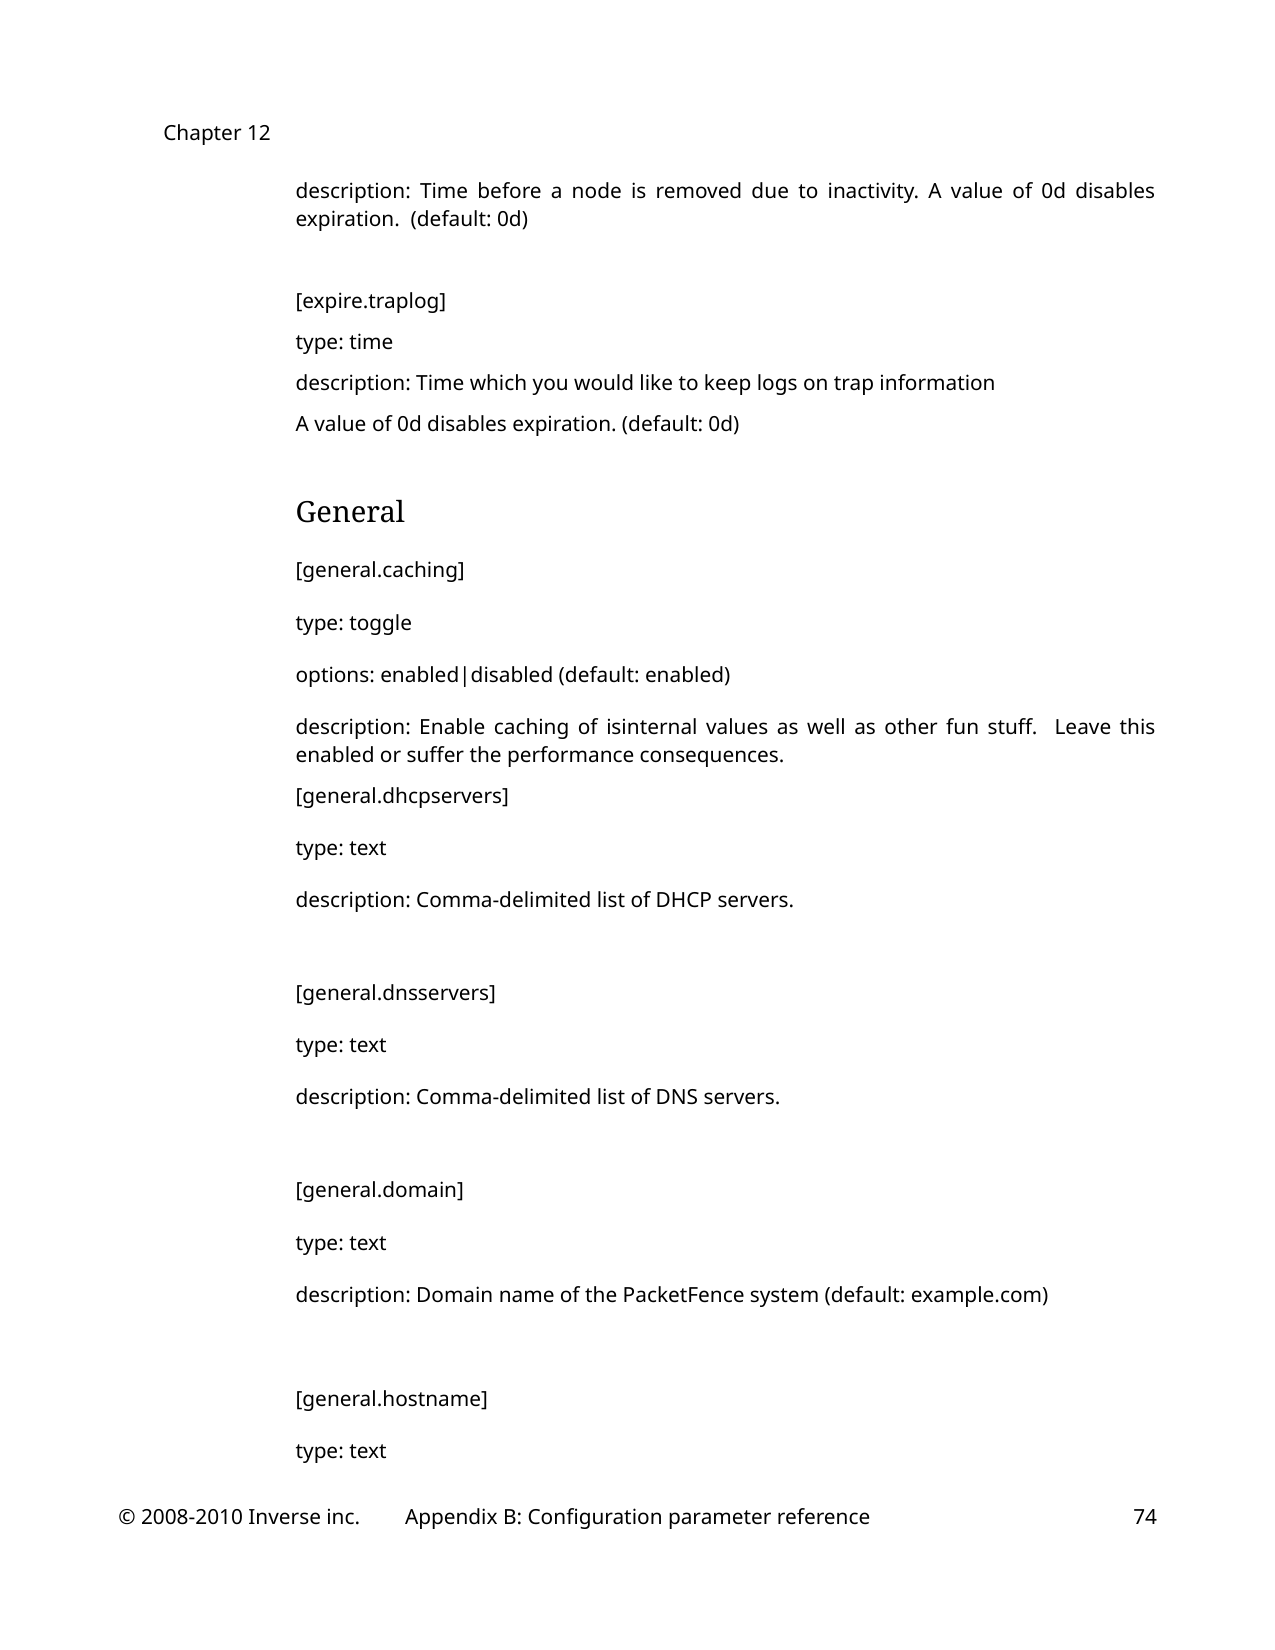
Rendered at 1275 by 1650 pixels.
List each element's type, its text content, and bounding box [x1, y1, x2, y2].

text type: toggle [295, 608, 1157, 636]
text A value of 0d disables expiration. (default: 0d) [295, 409, 1157, 438]
text [general.dhcpservers] [295, 781, 1157, 809]
text [general.domain] [295, 1176, 1157, 1204]
text [general.caching] [295, 556, 1157, 584]
text [general.hostname] [295, 1384, 1157, 1412]
text type: text [295, 1436, 1157, 1464]
subtitle General [295, 491, 1157, 531]
text description: Comma-delimited list of DNS servers. [295, 1082, 1157, 1111]
text description: Time which you would like to keep logs on trap information [295, 368, 1157, 397]
text type: time [295, 327, 1157, 356]
text type: text [295, 1228, 1157, 1256]
text options: enabled|disabled (default: enabled) [295, 660, 1157, 688]
text type: text [295, 1030, 1157, 1059]
text description: Time before a node is removed due to inactivity. A value of 0d disables expiration. (default: 0d) [295, 176, 1157, 233]
text description: Comma-delimited list of DHCP servers. [295, 885, 1157, 914]
text description: Domain name of the PacketFence system (default: example.com) [295, 1280, 1157, 1308]
text [general.dnsservers] [295, 978, 1157, 1007]
text description: Enable caching of isinternal values as well as other fun stuff. Leave this enabled or suffer the performance consequences. [295, 712, 1157, 769]
text [expire.traplog] [295, 286, 1157, 315]
text type: text [295, 833, 1157, 862]
